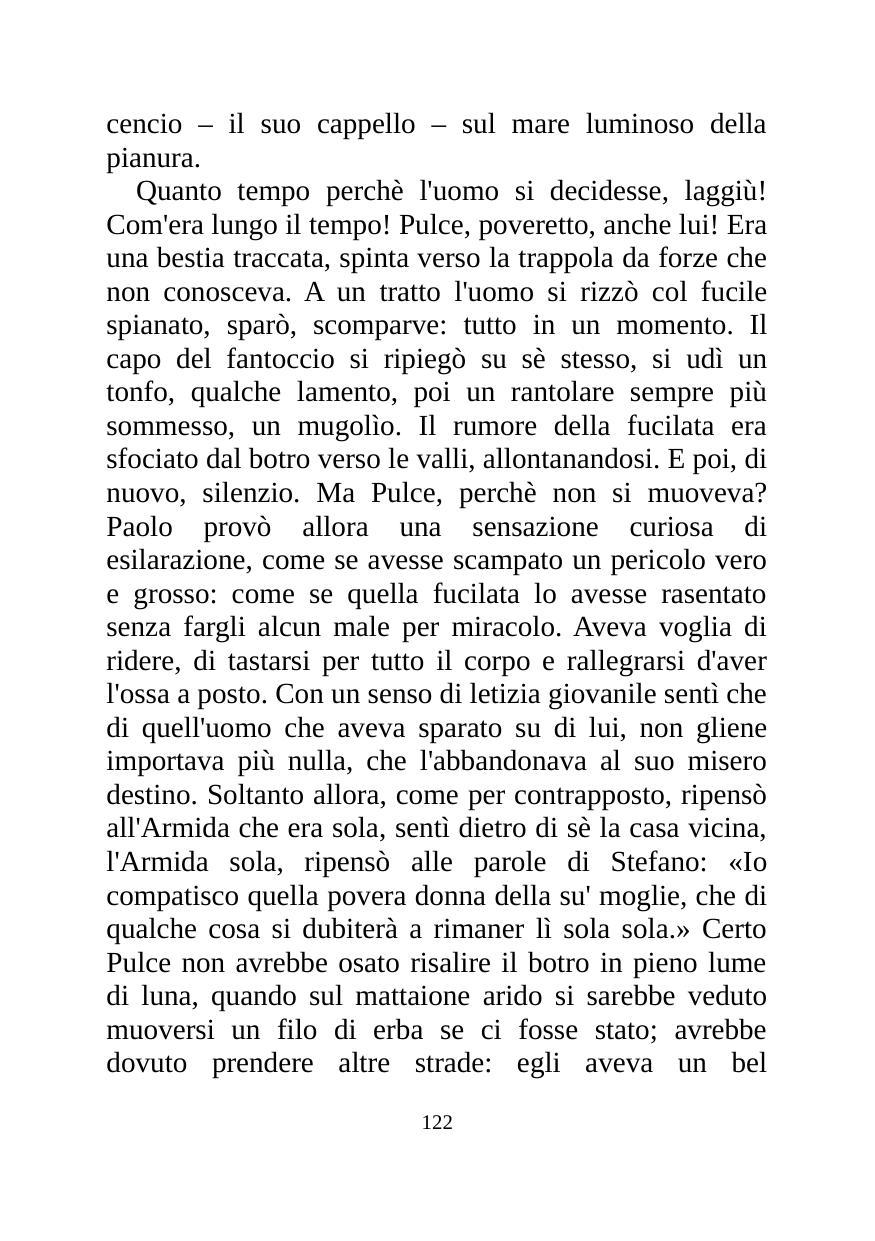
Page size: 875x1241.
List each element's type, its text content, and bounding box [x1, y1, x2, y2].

text cencio – il suo cappello – sul mare luminoso della pianura. [106, 106, 768, 173]
text Quanto tempo perchè l'uomo si decidesse, laggiù! Com'era lungo il tempo! Pulce, poveretto, anche lui! Era una bestia traccata, spinta verso la trappola da forze che non conosceva. A un tratto l'uomo si rizzò col fucile spianato, sparò, scomparve: tutto in un momento. Il capo del fantoccio si ripiegò su sè stesso, si udì un tonfo, qualche lamento, poi un rantolare sempre più sommesso, un mugolìo. Il rumore della fucilata era sfociato dal botro verso le valli, allontanandosi. E poi, di nuovo, silenzio. Ma Pulce, perchè non si muoveva? Paolo provò allora una sensazione curiosa di esilarazione, come se avesse scampato un pericolo vero e grosso: come se quella fucilata lo avesse rasentato senza fargli alcun male per miracolo. Aveva voglia di ridere, di tastarsi per tutto il corpo e rallegrarsi d'aver l'ossa a posto. Con un senso di letizia giovanile sentì che di quell'uomo che aveva sparato su di lui, non gliene importava più nulla, che l'abbandonava al suo misero destino. Soltanto allora, come per contrapposto, ripensò all'Armida che era sola, sentì dietro di sè la casa vicina, l'Armida sola, ripensò alle parole di Stefano: «Io compatisco quella povera donna della su' moglie, che di qualche cosa si dubiterà a rimaner lì sola sola.» Certo Pulce non avrebbe osato risalire il botro in pieno lume di luna, quando sul mattaione arido si sarebbe veduto muoversi un filo di erba se ci fosse stato; avrebbe dovuto prendere altre strade: egli aveva un bel [106, 173, 768, 1079]
